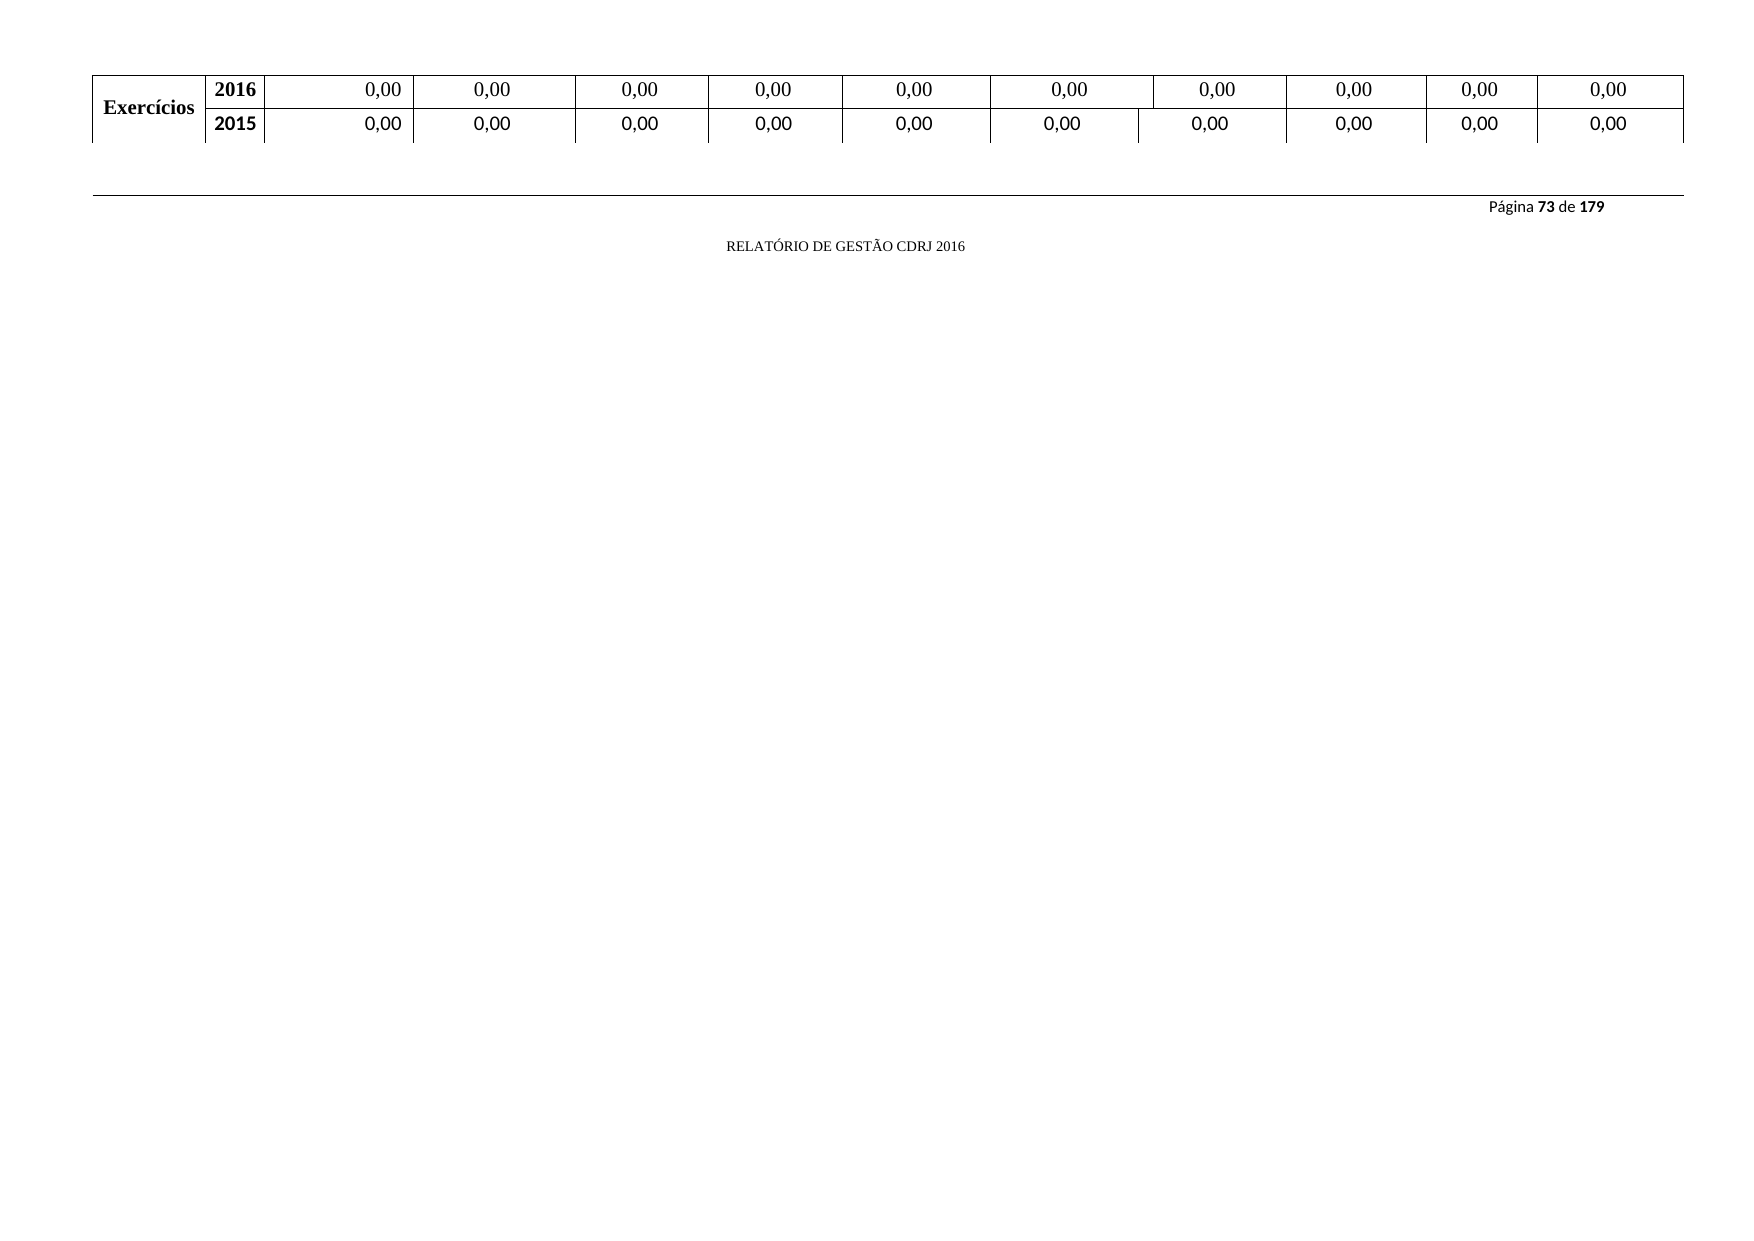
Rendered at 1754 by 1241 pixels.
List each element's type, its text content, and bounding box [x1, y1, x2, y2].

table_cell Exercícios [93, 76, 205, 143]
table_cell [1426, 143, 1683, 195]
table_cell 0,00 [1538, 76, 1683, 108]
table_cell 0,00 [1154, 76, 1286, 108]
table_cell [93, 143, 265, 195]
table_cell 2016 [206, 76, 264, 108]
table_cell 0,00 [1287, 76, 1426, 108]
table_cell [265, 143, 414, 195]
table_cell 0,00 [1427, 76, 1537, 108]
table_cell 0,00 [576, 76, 708, 108]
text Página 73 de 179 [89, 196, 1608, 217]
table_cell 0,00 [1139, 109, 1286, 143]
table_cell 0,00 [709, 109, 842, 143]
table_cell 0,00 [1427, 109, 1537, 143]
table_cell 0,00 [265, 76, 413, 108]
text RELATÓRIO DE GESTÃO CDRJ 2016 [89, 238, 1606, 254]
table_cell 0,00 [414, 109, 575, 143]
table_cell 2015 [206, 109, 264, 143]
table_cell [414, 143, 1286, 195]
table_cell 0,00 [265, 109, 413, 143]
table_cell 0,00 [576, 109, 708, 143]
table_cell 0,00 [843, 109, 990, 143]
table_cell [1286, 143, 1426, 195]
table_cell 0,00 [991, 109, 1138, 143]
table_cell 0,00 [1538, 109, 1683, 143]
table_cell 0,00 [991, 76, 1153, 108]
table_cell 0,00 [414, 76, 575, 108]
table_cell 0,00 [843, 76, 990, 108]
table_cell 0,00 [709, 76, 842, 108]
table_cell 0,00 [1287, 109, 1426, 143]
